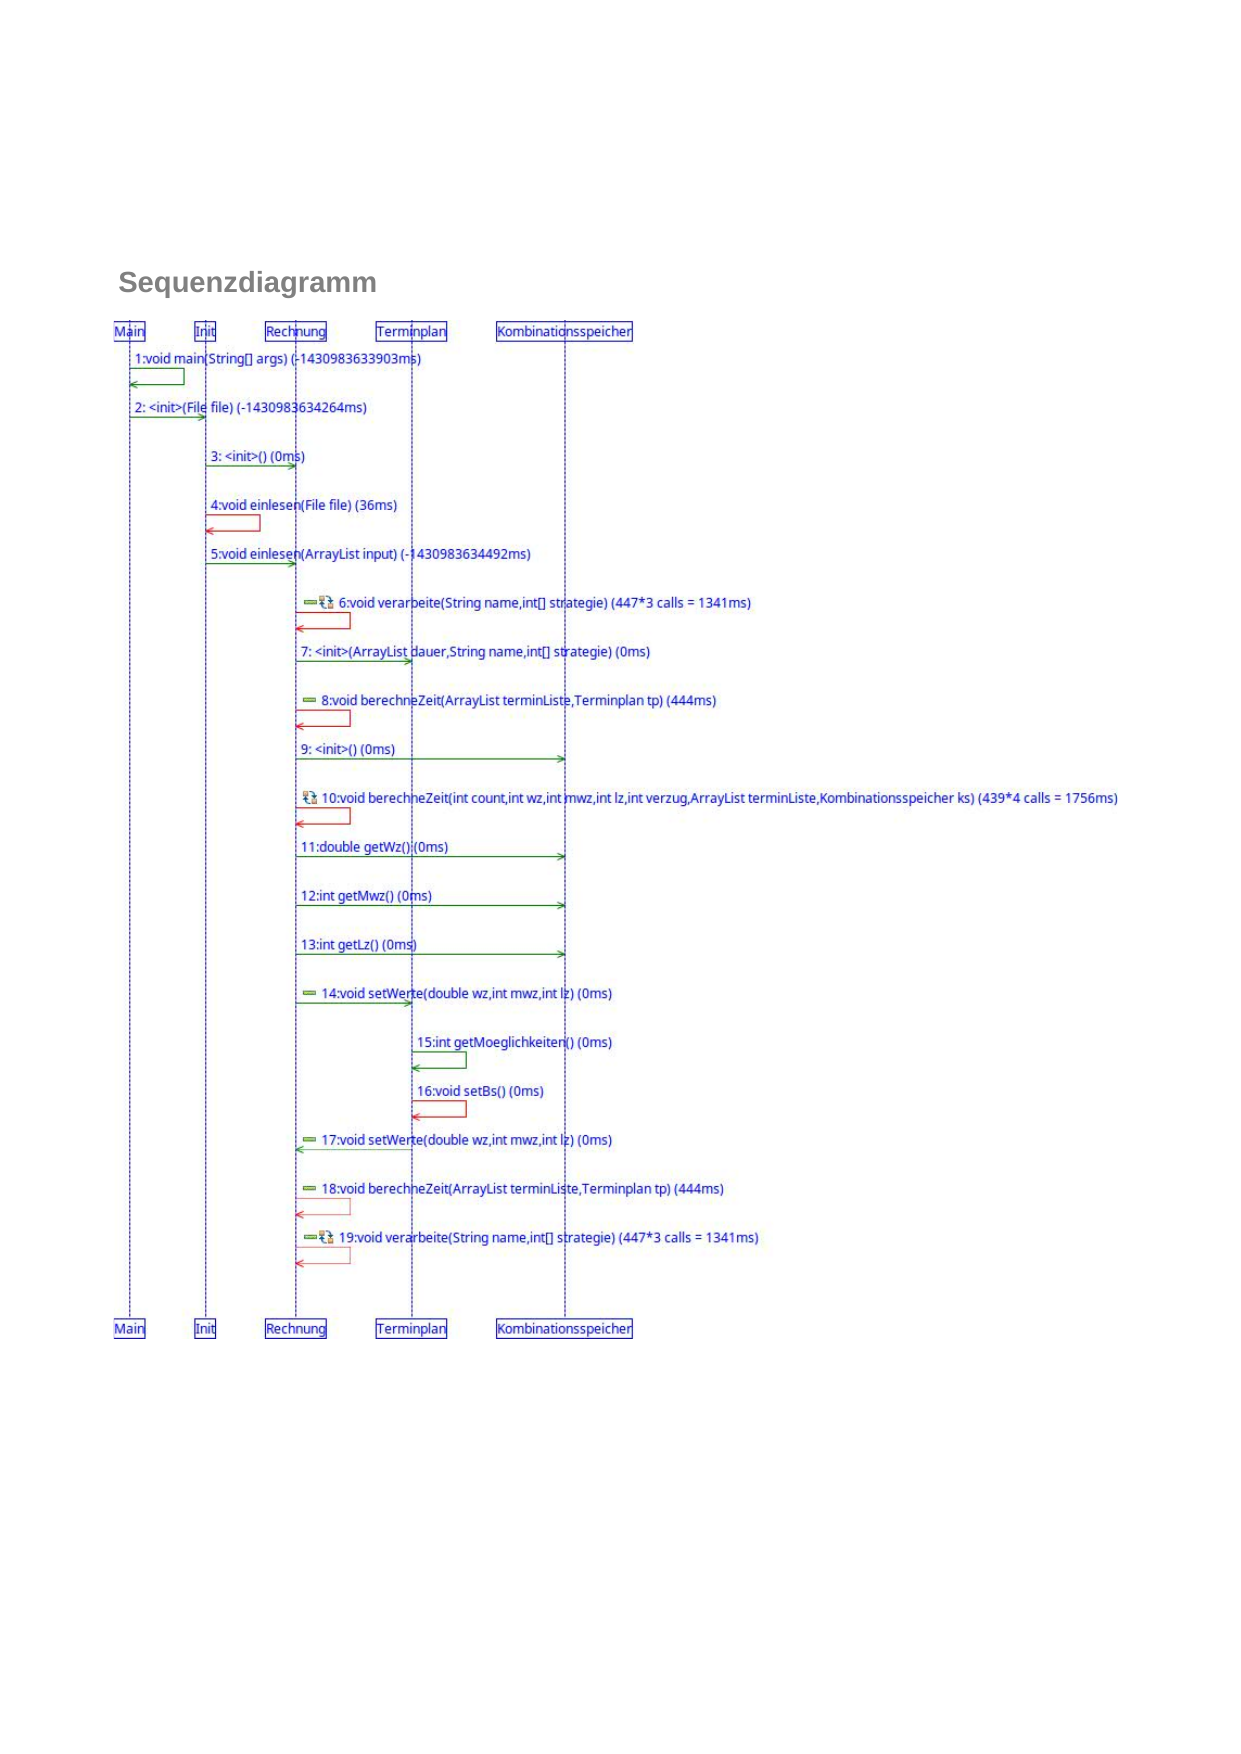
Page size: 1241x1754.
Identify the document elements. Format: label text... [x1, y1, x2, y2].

picture [113, 320, 1118, 1339]
subtitle Sequenzdiagramm [118, 265, 1122, 299]
